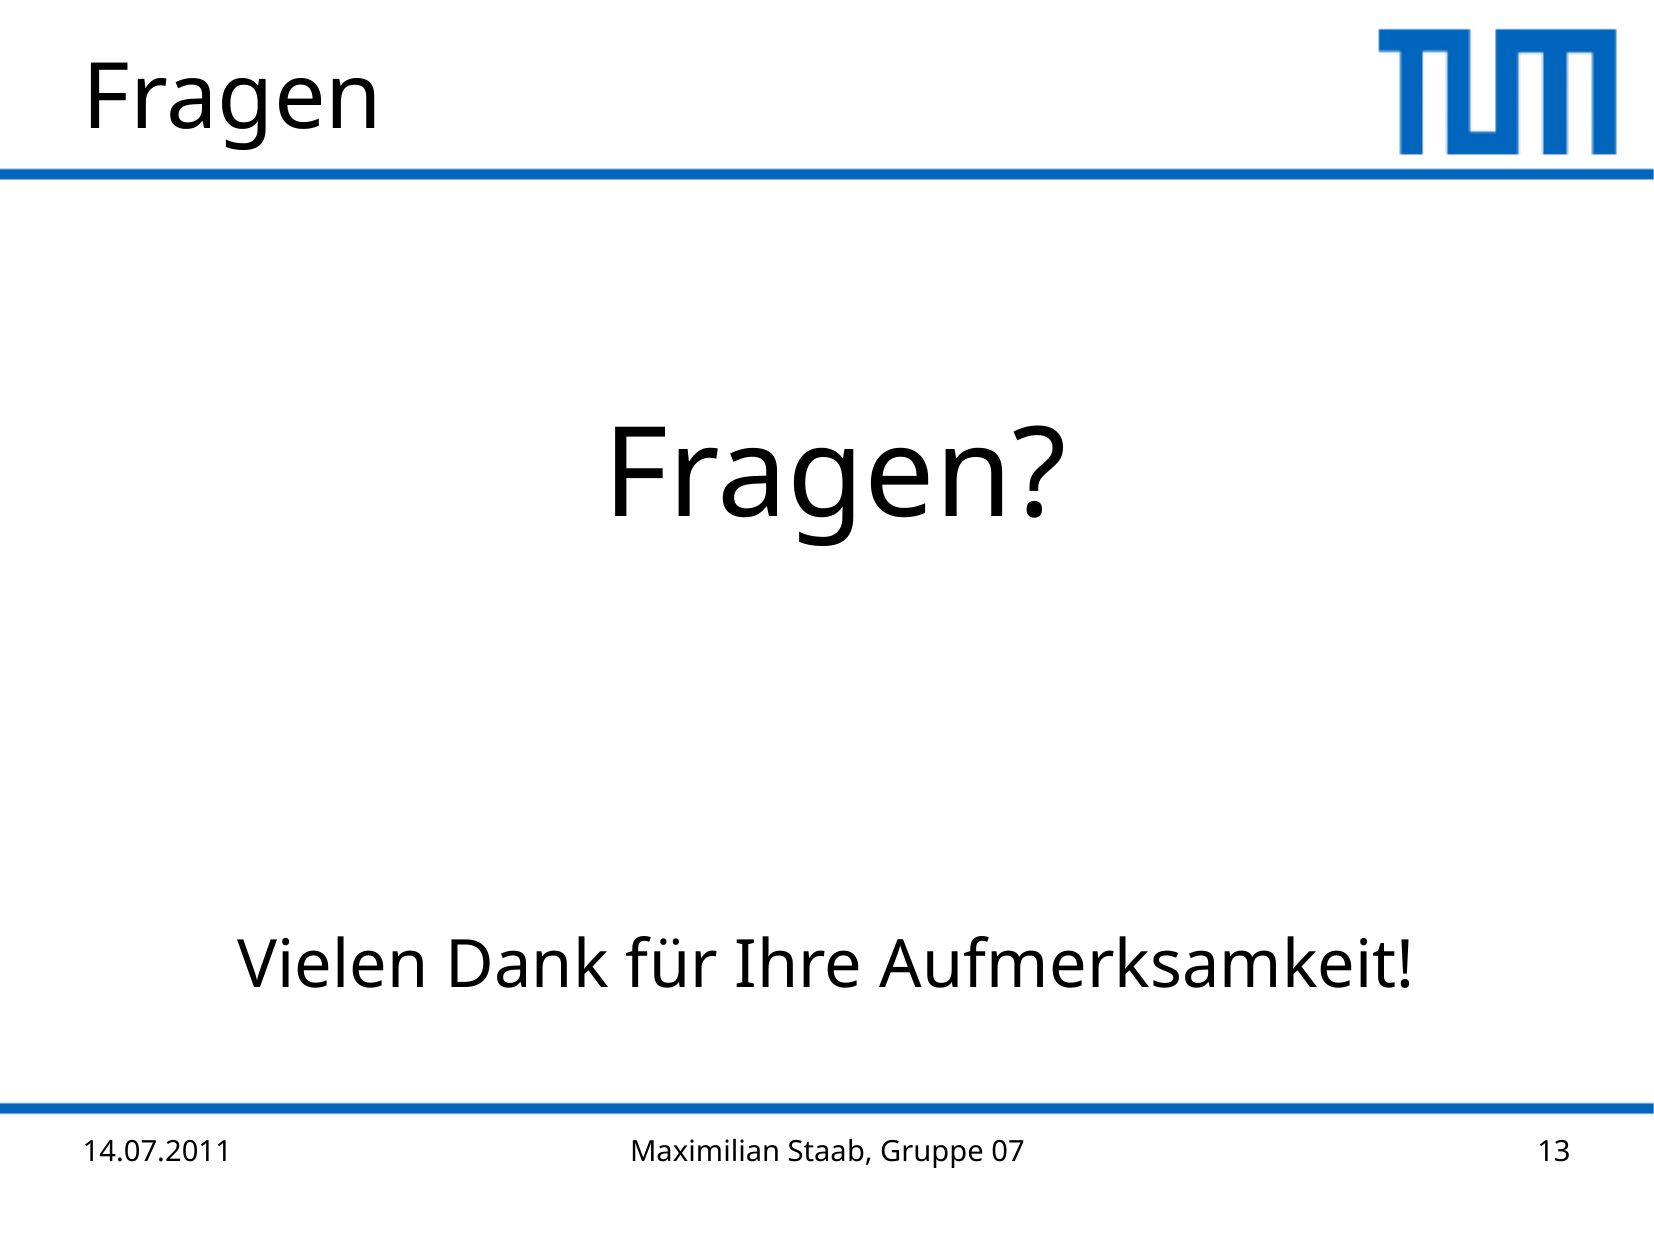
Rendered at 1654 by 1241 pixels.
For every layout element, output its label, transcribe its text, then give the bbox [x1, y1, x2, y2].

picture [0, 0, 1654, 1241]
subtitle Fragen? Vielen Dank für Ihre Aufmerksamkeit! [82, 206, 1571, 1093]
title Fragen [82, 41, 1359, 145]
